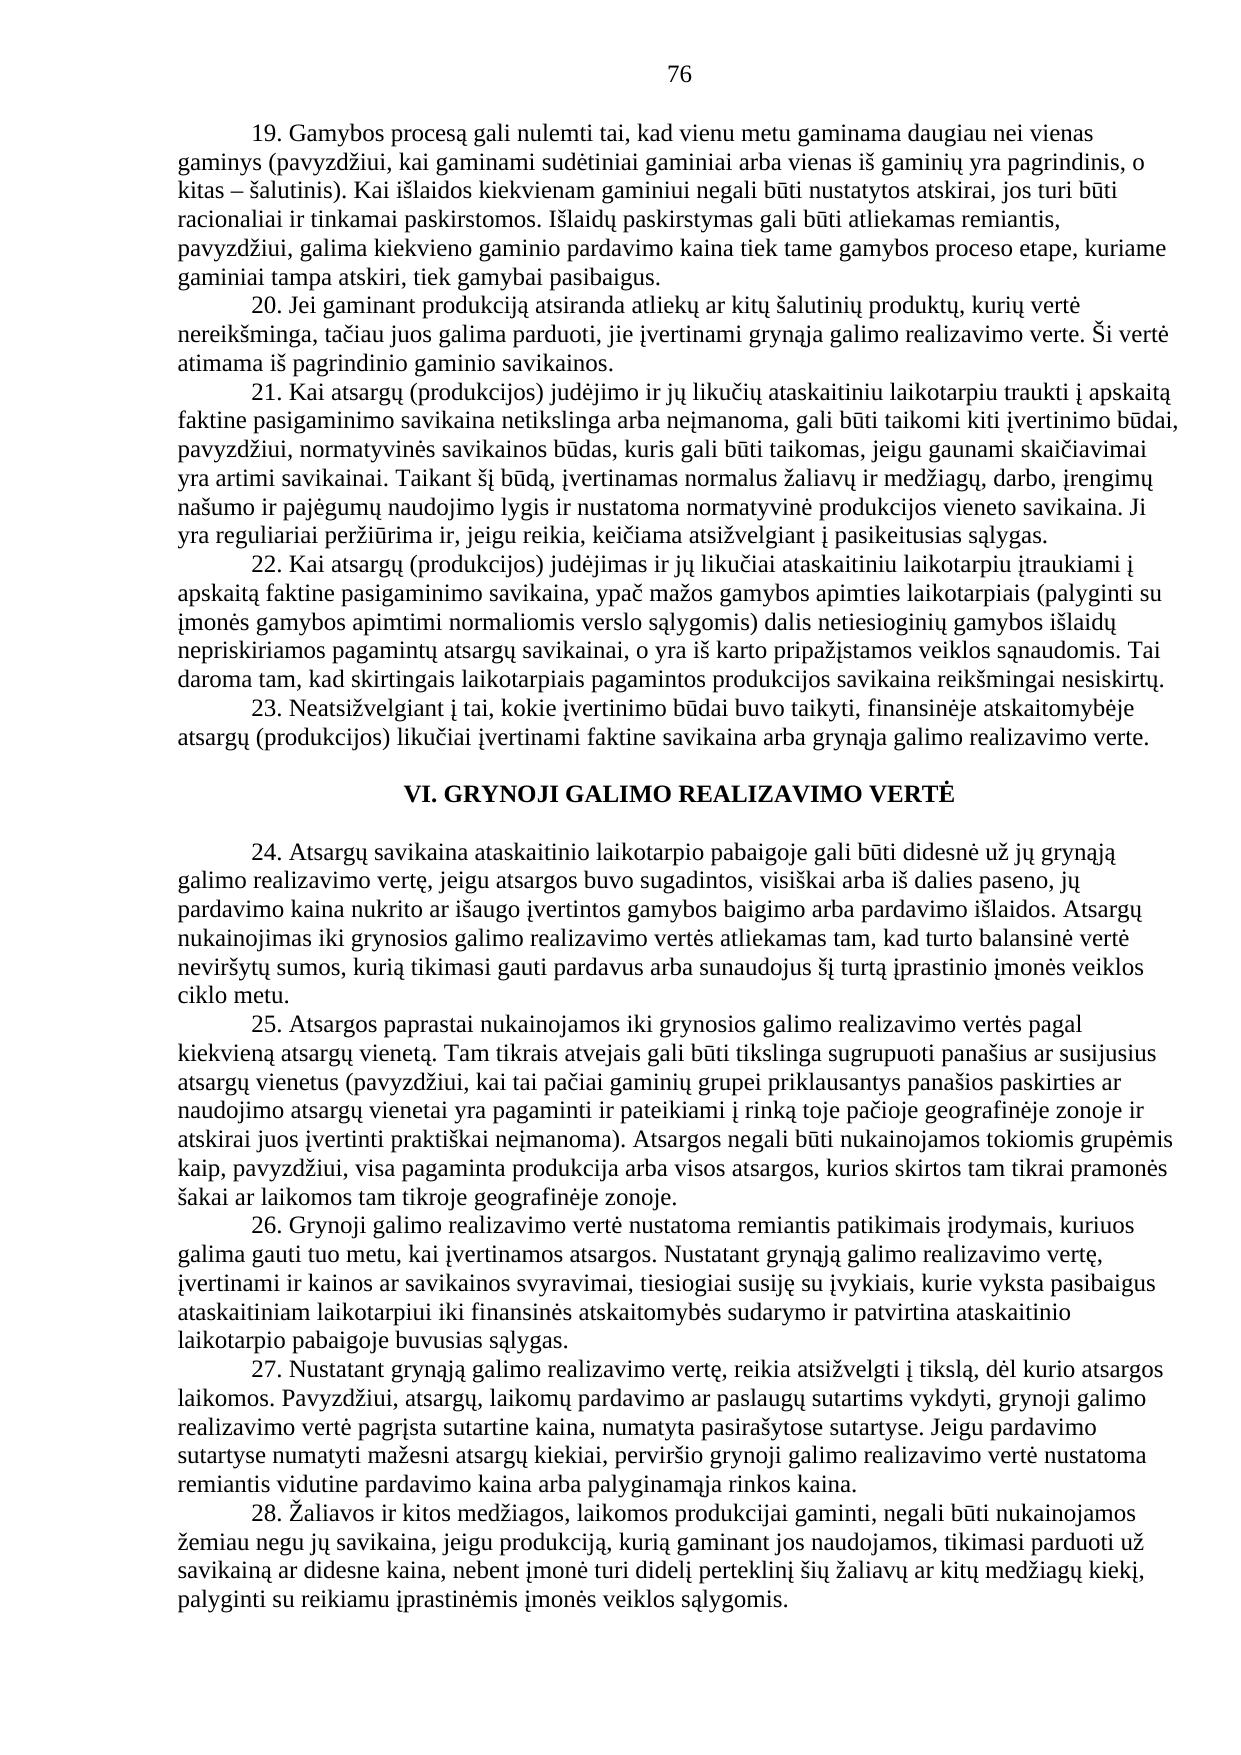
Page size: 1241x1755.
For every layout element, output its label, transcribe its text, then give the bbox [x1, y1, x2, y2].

text 25. Atsargos paprastai nukainojamos iki grynosios galimo realizavimo vertės pagal kiekvieną atsargų vienetą. Tam tikrais atvejais gali būti tikslinga sugrupuoti panašius ar susijusius atsargų vienetus (pavyzdžiui, kai tai pačiai gaminių grupei priklausantys panašios paskirties ar naudojimo atsargų vienetai yra pagaminti ir pateikiami į rinką toje pačioje geografinėje zonoje ir atskirai juos įvertinti praktiškai neįmanoma). Atsargos negali būti nukainojamos tokiomis grupėmis kaip, pavyzdžiui, visa pagaminta produkcija arba visos atsargos, kurios skirtos tam tikrai pramonės šakai ar laikomos tam tikroje geografinėje zonoje. [177, 1009, 1181, 1211]
text 28. Žaliavos ir kitos medžiagos, laikomos produkcijai gaminti, negali būti nukainojamos žemiau negu jų savikaina, jeigu produkciją, kurią gaminant jos naudojamos, tikimasi parduoti už savikainą ar didesne kaina, nebent įmonė turi didelį perteklinį šių žaliavų ar kitų medžiagų kiekį, palyginti su reikiamu įprastinėmis įmonės veiklos sąlygomis. [177, 1498, 1181, 1613]
text VI. GRYNOJI GALIMO REALIZAVIMO VERTĖ [177, 779, 1181, 808]
text 26. Grynoji galimo realizavimo vertė nustatoma remiantis patikimais įrodymais, kuriuos galima gauti tuo metu, kai įvertinamos atsargos. Nustatant grynąją galimo realizavimo vertę, įvertinami ir kainos ar savikainos svyravimai, tiesiogiai susiję su įvykiais, kurie vyksta pasibaigus ataskaitiniam laikotarpiui iki finansinės atskaitomybės sudarymo ir patvirtina ataskaitinio laikotarpio pabaigoje buvusias sąlygas. [177, 1211, 1181, 1354]
text 27. Nustatant grynąją galimo realizavimo vertę, reikia atsižvelgti į tikslą, dėl kurio atsargos laikomos. Pavyzdžiui, atsargų, laikomų pardavimo ar paslaugų sutartims vykdyti, grynoji galimo realizavimo vertė pagrįsta sutartine kaina, numatyta pasirašytose sutartyse. Jeigu pardavimo sutartyse numatyti mažesni atsargų kiekiai, perviršio grynoji galimo realizavimo vertė nustatoma remiantis vidutine pardavimo kaina arba palyginamąja rinkos kaina. [177, 1354, 1181, 1498]
text 19. Gamybos procesą gali nulemti tai, kad vienu metu gaminama daugiau nei vienas gaminys (pavyzdžiui, kai gaminami sudėtiniai gaminiai arba vienas iš gaminių yra pagrindinis, o kitas – šalutinis). Kai išlaidos kiekvienam gaminiui negali būti nustatytos atskirai, jos turi būti racionaliai ir tinkamai paskirstomos. Išlaidų paskirstymas gali būti atliekamas remiantis, pavyzdžiui, galima kiekvieno gaminio pardavimo kaina tiek tame gamybos proceso etape, kuriame gaminiai tampa atskiri, tiek gamybai pasibaigus. [177, 118, 1181, 291]
text 23. Neatsižvelgiant į tai, kokie įvertinimo būdai buvo taikyti, finansinėje atskaitomybėje atsargų (produkcijos) likučiai įvertinami faktine savikaina arba grynąja galimo realizavimo verte. [177, 693, 1181, 751]
text 22. Kai atsargų (produkcijos) judėjimas ir jų likučiai ataskaitiniu laikotarpiu įtraukiami į apskaitą faktine pasigaminimo savikaina, ypač mažos gamybos apimties laikotarpiais (palyginti su įmonės gamybos apimtimi normaliomis verslo sąlygomis) dalis netiesioginių gamybos išlaidų nepriskiriamos pagamintų atsargų savikainai, o yra iš karto pripažįstamos veiklos sąnaudomis. Tai daroma tam, kad skirtingais laikotarpiais pagamintos produkcijos savikaina reikšmingai nesiskirtų. [177, 549, 1181, 693]
text 24. Atsargų savikaina ataskaitinio laikotarpio pabaigoje gali būti didesnė už jų grynąją galimo realizavimo vertę, jeigu atsargos buvo sugadintos, visiškai arba iš dalies paseno, jų pardavimo kaina nukrito ar išaugo įvertintos gamybos baigimo arba pardavimo išlaidos. Atsargų nukainojimas iki grynosios galimo realizavimo vertės atliekamas tam, kad turto balansinė vertė neviršytų sumos, kurią tikimasi gauti pardavus arba sunaudojus šį turtą įprastinio įmonės veiklos ciklo metu. [177, 837, 1181, 1009]
text 21. Kai atsargų (produkcijos) judėjimo ir jų likučių ataskaitiniu laikotarpiu traukti į apskaitą faktine pasigaminimo savikaina netikslinga arba neįmanoma, gali būti taikomi kiti įvertinimo būdai, pavyzdžiui, normatyvinės savikainos būdas, kuris gali būti taikomas, jeigu gaunami skaičiavimai yra artimi savikainai. Taikant šį būdą, įvertinamas normalus žaliavų ir medžiagų, darbo, įrengimų našumo ir pajėgumų naudojimo lygis ir nustatoma normatyvinė produkcijos vieneto savikaina. Ji yra reguliariai peržiūrima ir, jeigu reikia, keičiama atsižvelgiant į pasikeitusias sąlygas. [177, 377, 1181, 549]
text 20. Jei gaminant produkciją atsiranda atliekų ar kitų šalutinių produktų, kurių vertė nereikšminga, tačiau juos galima parduoti, jie įvertinami grynąja galimo realizavimo verte. Ši vertė atimama iš pagrindinio gaminio savikainos. [177, 291, 1181, 377]
